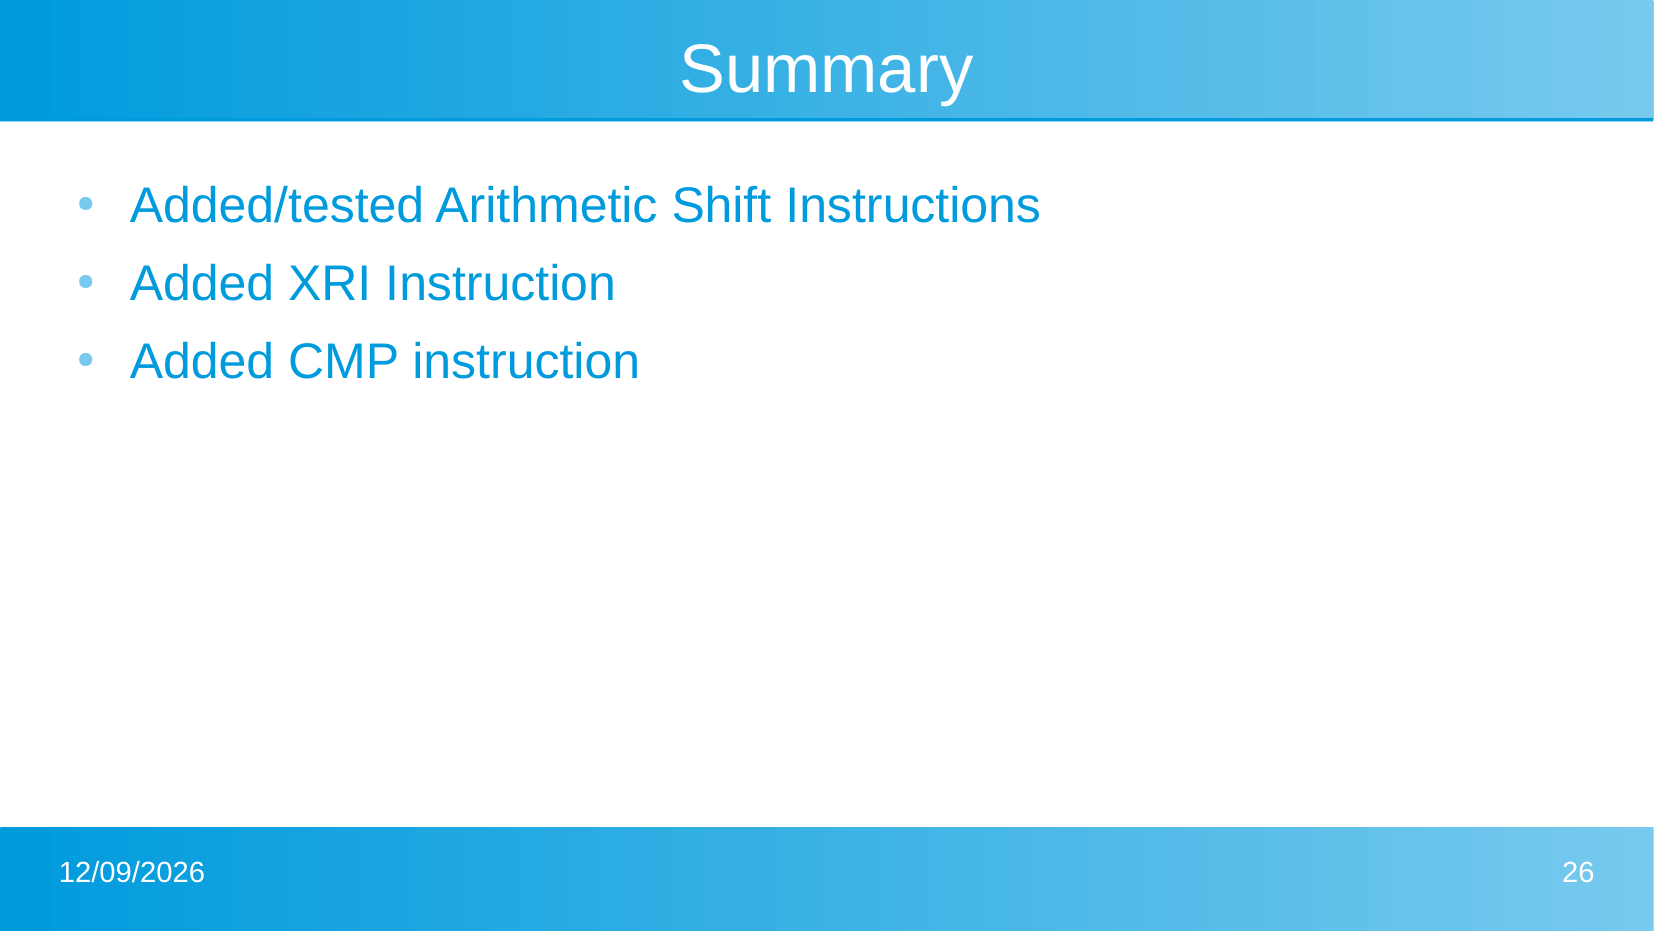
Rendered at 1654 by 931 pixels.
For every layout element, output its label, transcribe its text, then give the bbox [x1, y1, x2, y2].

list Added/tested Arithmetic Shift Instructions Added XRI Instruction Added CMP instruction [59, 177, 1595, 768]
title Summary [59, 29, 1595, 108]
